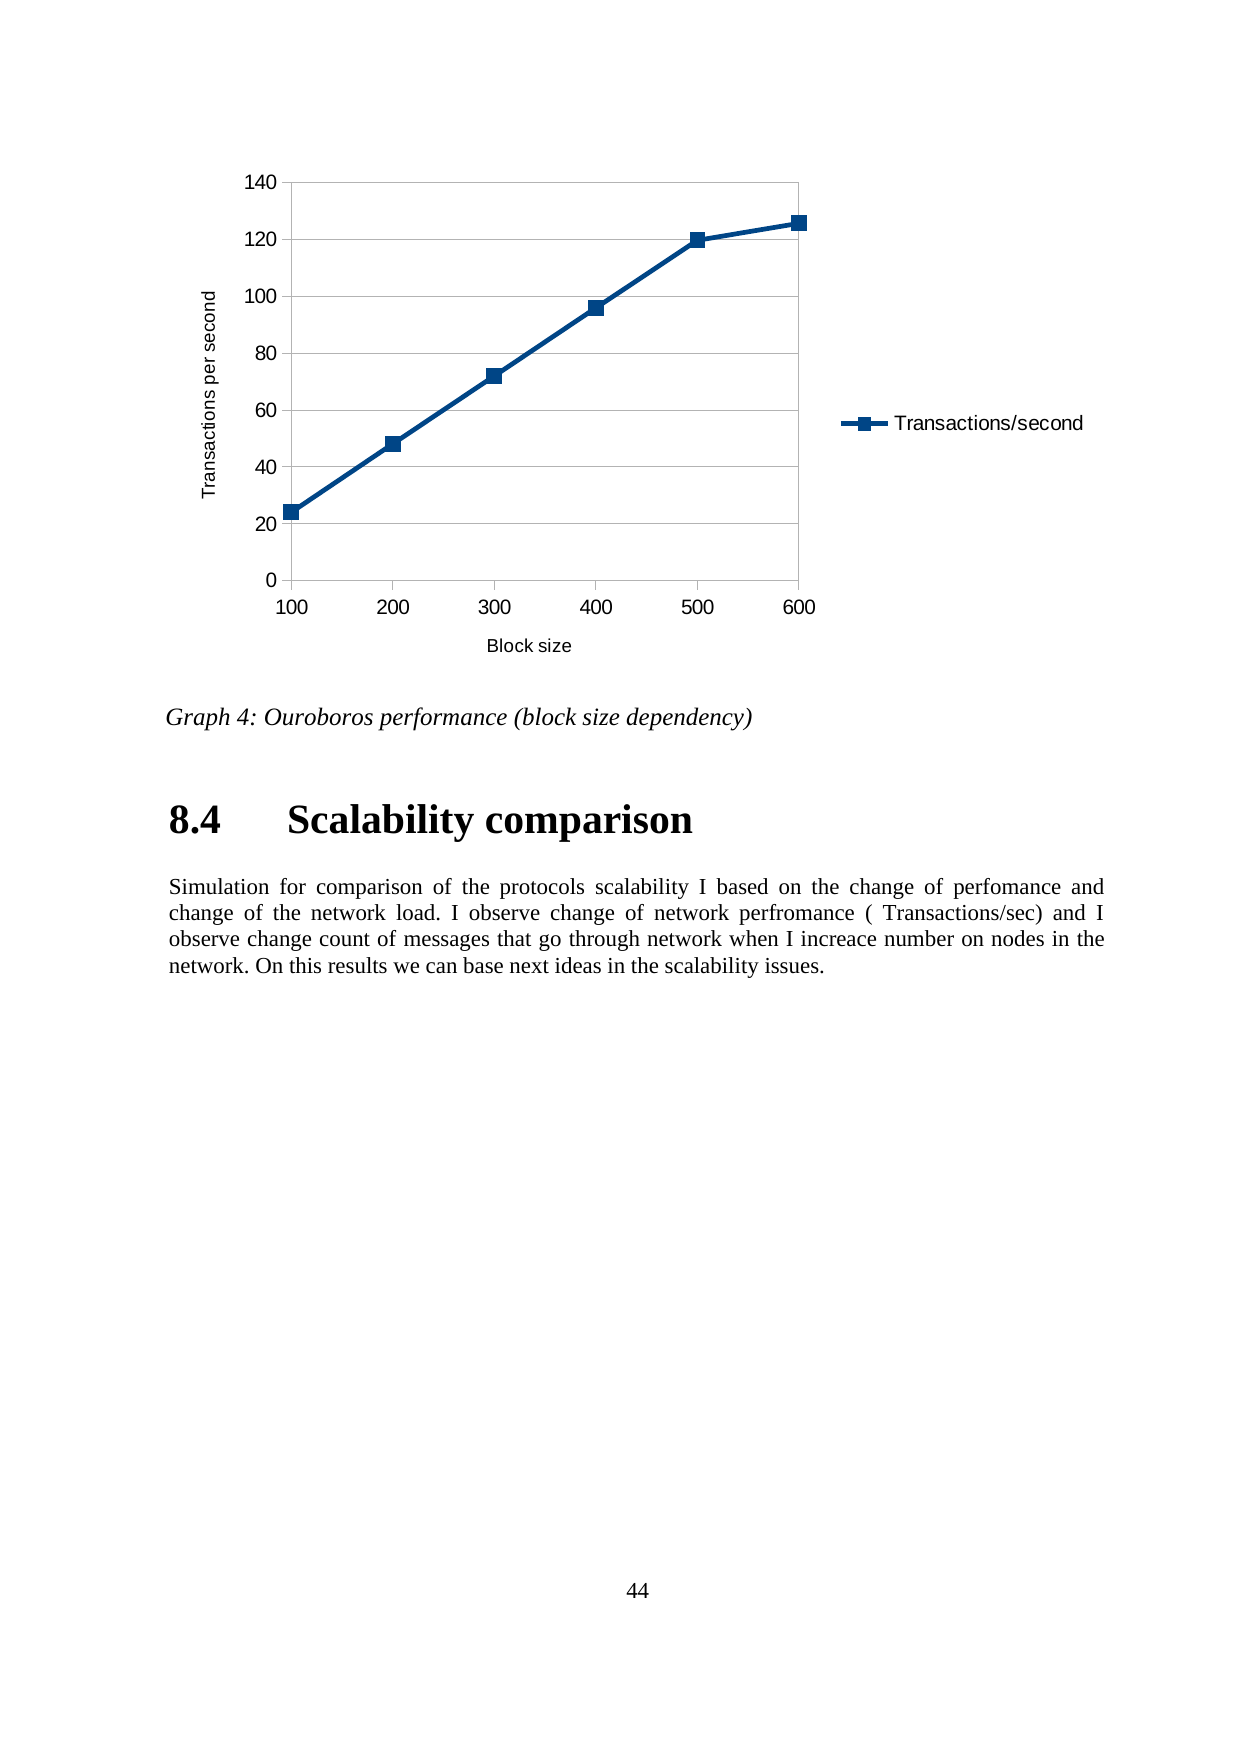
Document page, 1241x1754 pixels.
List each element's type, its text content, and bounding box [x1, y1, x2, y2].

subtitle Scalability comparison [169, 795, 1106, 843]
text Graph 4: Ouroboros performance (block size dependency) [165, 160, 1110, 731]
text Simulation for comparison of the protocols scalability I based on the change of perfomance and change of the network load. I observe change of network perfromance ( Transactions/sec) and I observe change count of messages that go through network when I increace number on nodes in the network. On this results we can base next ideas in the scalability issues. [169, 873, 1106, 978]
